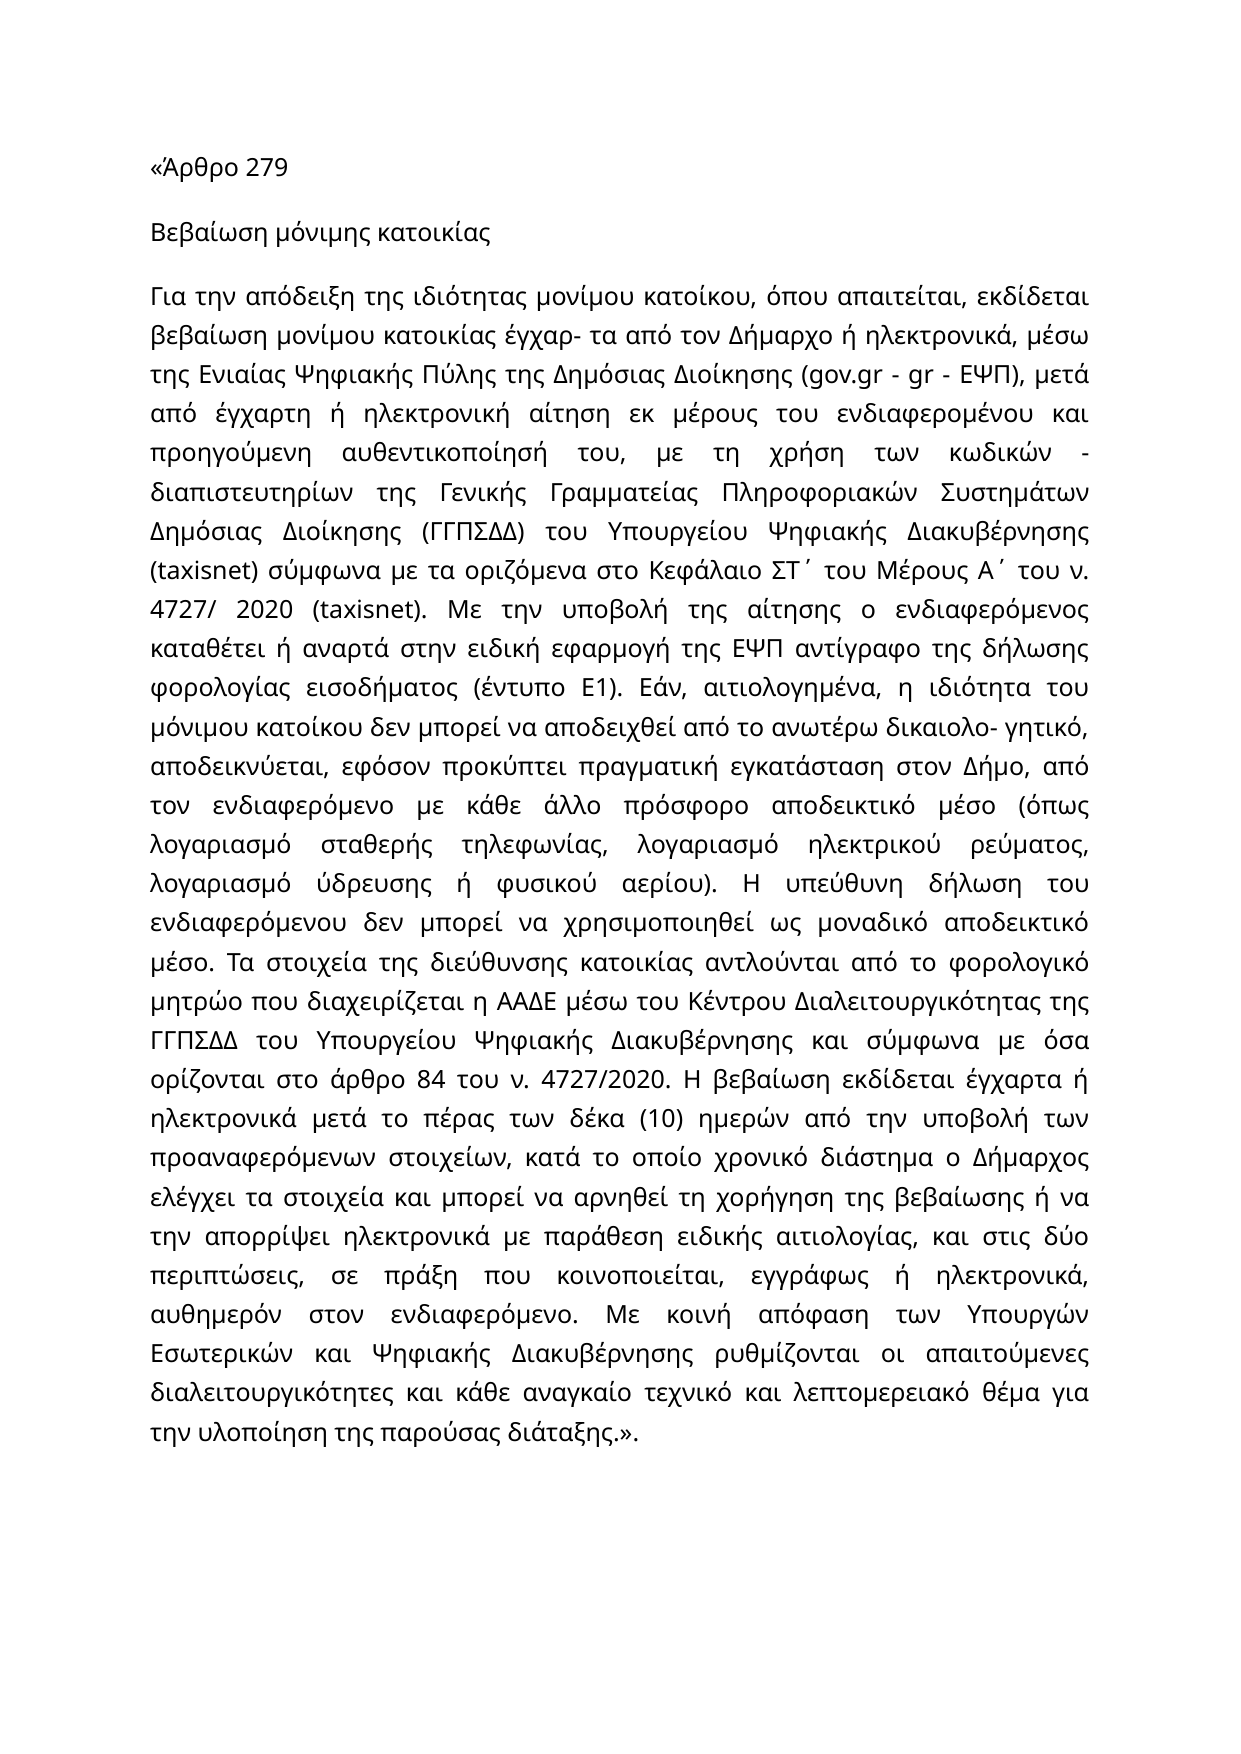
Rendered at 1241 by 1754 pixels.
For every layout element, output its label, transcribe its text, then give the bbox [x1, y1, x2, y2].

text Για την απόδειξη της ιδιότητας μονίμου κατοίκου, όπου απαιτείται, εκδίδεται βεβαίωση μονίμου κατοικίας έγχαρ- τα από τον Δήμαρχο ή ηλεκτρονικά, μέσω της Ενιαίας Ψηφιακής Πύλης της Δημόσιας Διοίκησης (gov.gr - gr - ΕΨΠ), μετά από έγχαρτη ή ηλεκτρονική αίτηση εκ μέρους του ενδιαφερομένου και προηγούμενη αυθεντικοποίησή του, με τη χρήση των κωδικών - διαπιστευτηρίων της Γενικής Γραμματείας Πληροφοριακών Συστημάτων Δημόσιας Διοίκησης (ΓΓΠΣΔΔ) του Υπουργείου Ψηφιακής Διακυβέρνησης (taxisnet) σύμφωνα με τα οριζόμενα στο Κεφάλαιο ΣΤ΄ του Μέρους Α΄ του ν. 4727/ 2020 (taxisnet). Με την υποβολή της αίτησης ο ενδιαφερόμενος καταθέτει ή αναρτά στην ειδική εφαρμογή της ΕΨΠ αντίγραφο της δήλωσης φορολογίας εισοδήματος (έντυπο Ε1). Εάν, αιτιολογημένα, η ιδιότητα του μόνιμου κατοίκου δεν μπορεί να αποδειχθεί από το ανωτέρω δικαιολο- γητικό, αποδεικνύεται, εφόσον προκύπτει πραγματική εγκατάσταση στον Δήμο, από τον ενδιαφερόμενο με κάθε άλλο πρόσφορο αποδεικτικό μέσο (όπως λογαριασμό σταθερής τηλεφωνίας, λογαριασμό ηλεκτρικού ρεύματος, λογαριασμό ύδρευσης ή φυσικού αερίου). Η υπεύθυνη δήλωση του ενδιαφερόμενου δεν μπορεί να χρησιμοποιηθεί ως μοναδικό αποδεικτικό μέσο. Τα στοιχεία της διεύθυνσης κατοικίας αντλούνται από το φορολογικό μητρώο που διαχειρίζεται η ΑΑΔΕ μέσω του Κέντρου Διαλειτουργικότητας της ΓΓΠΣΔΔ του Υπουργείου Ψηφιακής Διακυβέρνησης και σύμφωνα με όσα ορίζονται στο άρθρο 84 του ν. 4727/2020. Η βεβαίωση εκδίδεται έγχαρτα ή ηλεκτρονικά μετά το πέρας των δέκα (10) ημερών από την υποβολή των προαναφερόμενων στοιχείων, κατά το οποίο χρονικό διάστημα ο Δήμαρχος ελέγχει τα στοιχεία και μπορεί να αρνηθεί τη χορήγηση της βεβαίωσης ή να την απορρίψει ηλεκτρονικά με παράθεση ειδικής αιτιολογίας, και στις δύο περιπτώσεις, σε πράξη που κοινοποιείται, εγγράφως ή ηλεκτρονικά, αυθημερόν στον ενδιαφερόμενο. Με κοινή απόφαση των Υπουργών Εσωτερικών και Ψηφιακής Διακυβέρνησης ρυθμίζονται οι απαιτούμενες διαλειτουργικότητες και κάθε αναγκαίο τεχνικό και λεπτομερειακό θέμα για την υλοποίηση της παρούσας διάταξης.». [150, 278, 1090, 1448]
text Βεβαίωση μόνιμης κατοικίας [150, 214, 1090, 248]
text «Άρθρο 279 [150, 150, 1090, 184]
